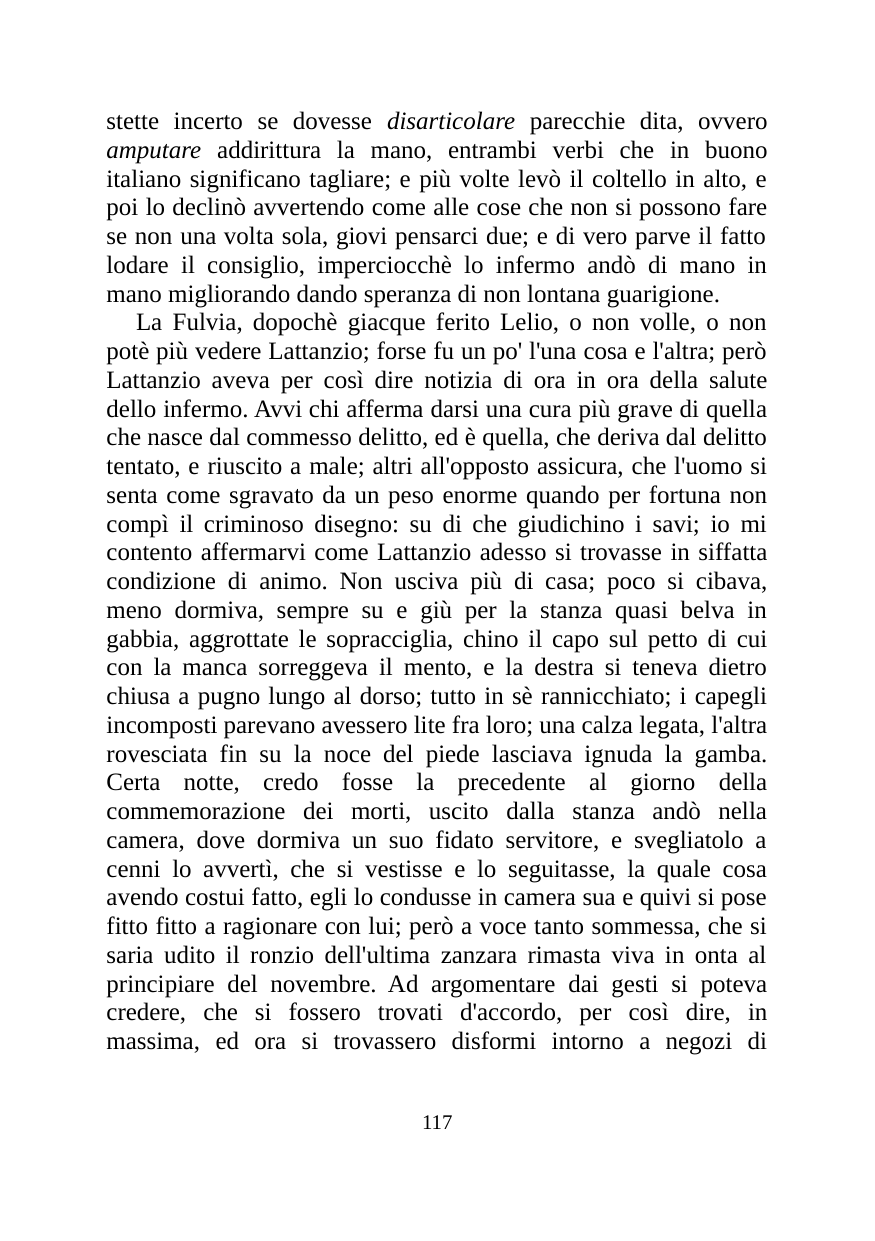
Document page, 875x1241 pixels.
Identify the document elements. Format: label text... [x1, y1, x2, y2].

text stette incerto se dovesse disarticolare parecchie dita, ovvero amputare addirittura la mano, entrambi verbi che in buono italiano significano tagliare; e più volte levò il coltello in alto, e poi lo declinò avvertendo come alle cose che non si possono fare se non una volta sola, giovi pensarci due; e di vero parve il fatto lodare il consiglio, imperciocchè lo infermo andò di mano in mano migliorando dando speranza di non lontana guarigione. [106, 106, 768, 307]
text La Fulvia, dopochè giacque ferito Lelio, o non volle, o non potè più vedere Lattanzio; forse fu un po' l'una cosa e l'altra; però Lattanzio aveva per così dire notizia di ora in ora della salute dello infermo. Avvi chi afferma darsi una cura più grave di quella che nasce dal commesso delitto, ed è quella, che deriva dal delitto tentato, e riuscito a male; altri all'opposto assicura, che l'uomo si senta come sgravato da un peso enorme quando per fortuna non compì il criminoso disegno: su di che giudichino i savi; io mi contento affermarvi come Lattanzio adesso si trovasse in siffatta condizione di animo. Non usciva più di casa; poco si cibava, meno dormiva, sempre su e giù per la stanza quasi belva in gabbia, aggrottate le sopracciglia, chino il capo sul petto di cui con la manca sorreggeva il mento, e la destra si teneva dietro chiusa a pugno lungo al dorso; tutto in sè rannicchiato; i capegli incomposti parevano avessero lite fra loro; una calza legata, l'altra rovesciata fin su la noce del piede lasciava ignuda la gamba. Certa notte, credo fosse la precedente al giorno della commemorazione dei morti, uscito dalla stanza andò nella camera, dove dormiva un suo fidato servitore, e svegliatolo a cenni lo avvertì, che si vestisse e lo seguitasse, la quale cosa avendo costui fatto, egli lo condusse in camera sua e quivi si pose fitto fitto a ragionare con lui; però a voce tanto sommessa, che si saria udito il ronzio dell'ultima zanzara rimasta viva in onta al principiare del novembre. Ad argomentare dai gesti si poteva credere, che si fossero trovati d'accordo, per così dire, in massima, ed ora si trovassero disformi intorno a negozi di [106, 307, 768, 1055]
